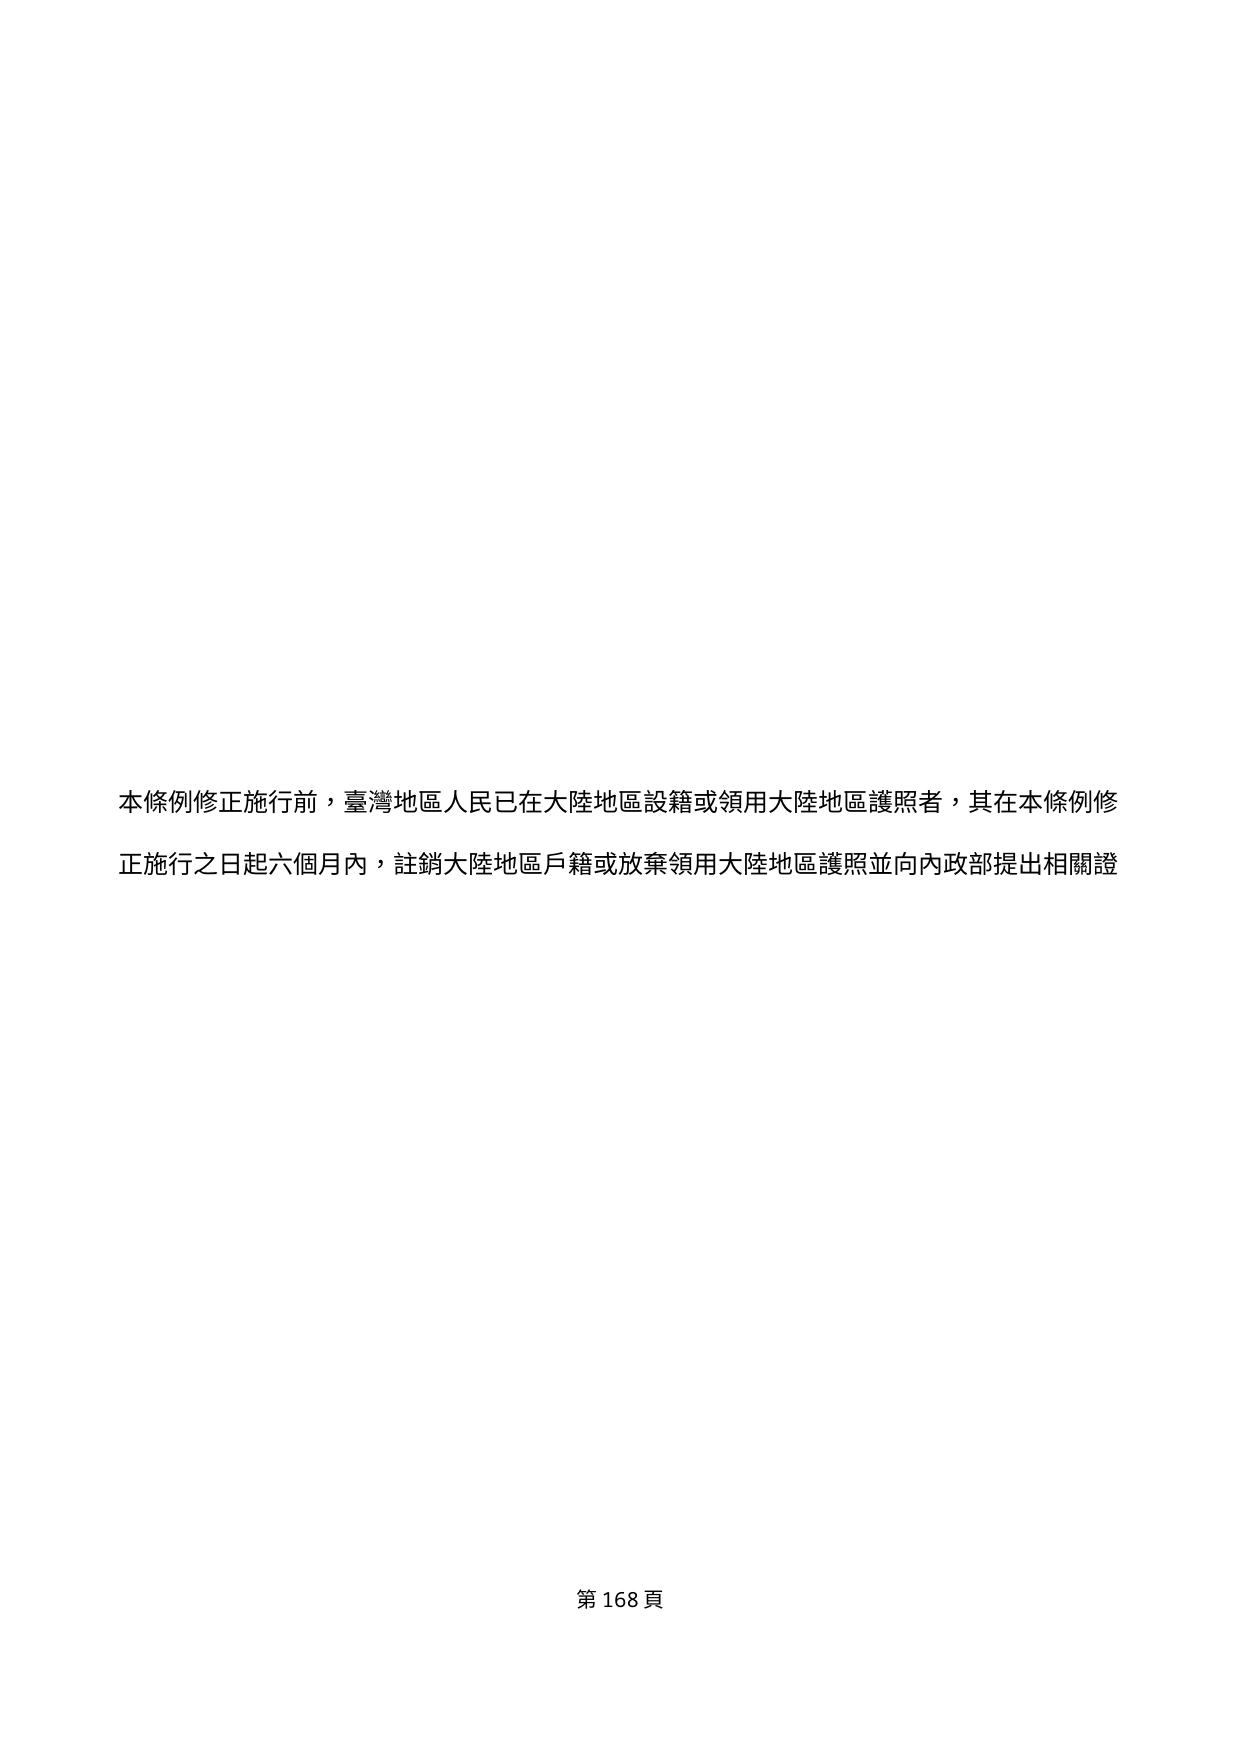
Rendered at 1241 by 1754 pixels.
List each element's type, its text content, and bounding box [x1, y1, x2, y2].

text 本條例修正施行前，臺灣地區人民已在大陸地區設籍或領用大陸地區護照者，其在本條例修正施行之日起六個月內，註銷大陸地區戶籍或放棄領用大陸地區護照並向內政部提出相關證 [118, 758, 1122, 883]
